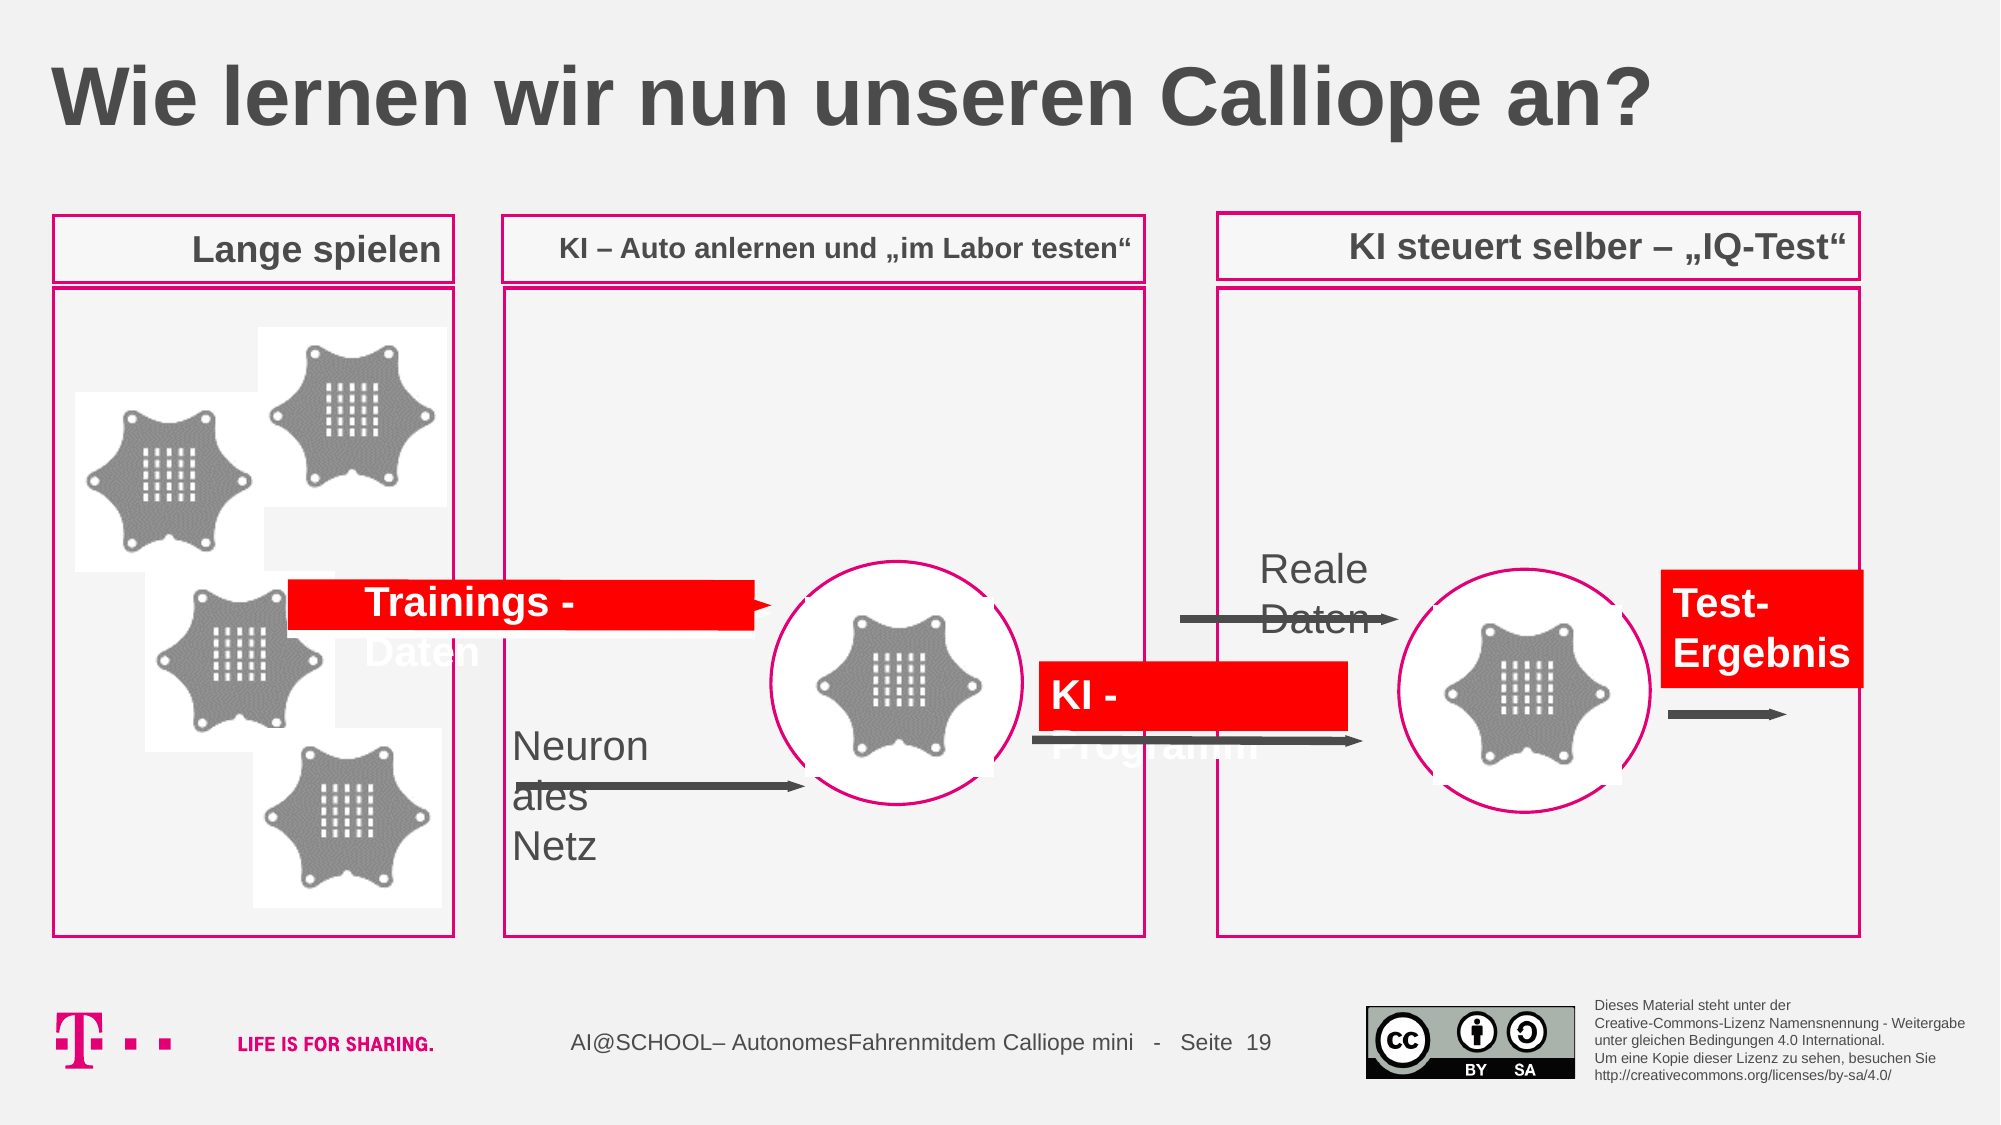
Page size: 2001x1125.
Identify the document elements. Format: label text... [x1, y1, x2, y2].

picture [75, 327, 447, 909]
text_box Reale Daten [1247, 535, 1431, 642]
text_box [505, 318, 1145, 937]
text_box KI - Programm [1039, 661, 1348, 731]
picture [1433, 605, 1622, 785]
text_box [1102, 745, 1112, 755]
text_box [53, 318, 454, 937]
text_box [1218, 318, 1860, 937]
text_box Wie lernen wir nun unseren Calliope an? [36, 45, 1964, 318]
text_box Lange spielen [53, 216, 454, 283]
picture [805, 597, 994, 777]
text_box Trainings - Daten [352, 569, 632, 676]
text_box KI – Auto anlernen und „im Labor testen“ [503, 215, 1145, 282]
text_box Neuronales Netz [500, 712, 683, 819]
text_box [1072, 731, 1145, 736]
text_box Test- Ergebnis [1660, 569, 1864, 689]
text_box [1128, 745, 1137, 755]
text_box KI steuert selber – „IQ-Test“ [1218, 213, 1860, 280]
